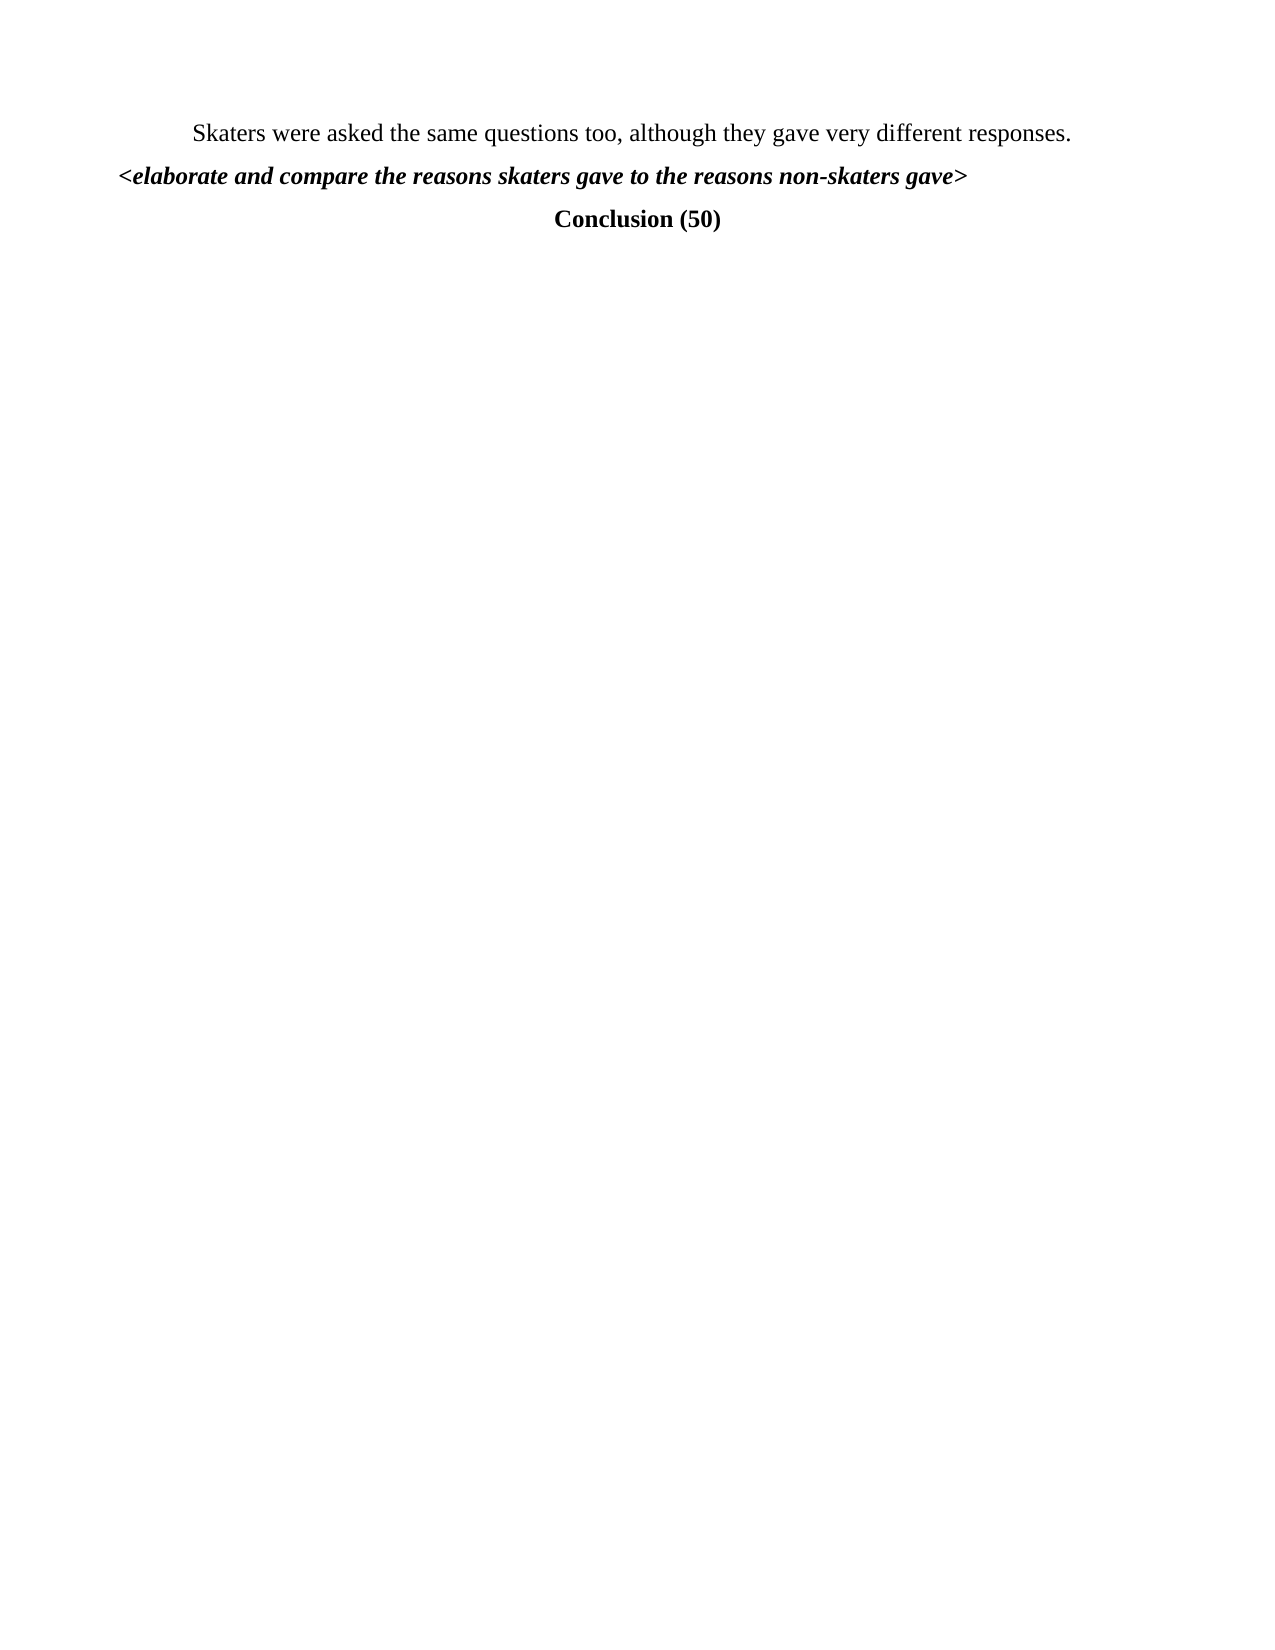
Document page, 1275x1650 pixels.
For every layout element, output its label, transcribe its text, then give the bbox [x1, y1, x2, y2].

text Conclusion (50) [118, 204, 1157, 233]
text Skaters were asked the same questions too, although they gave very different responses. <elaborate and compare the reasons skaters gave to the reasons non-skaters gave> [118, 118, 1157, 190]
